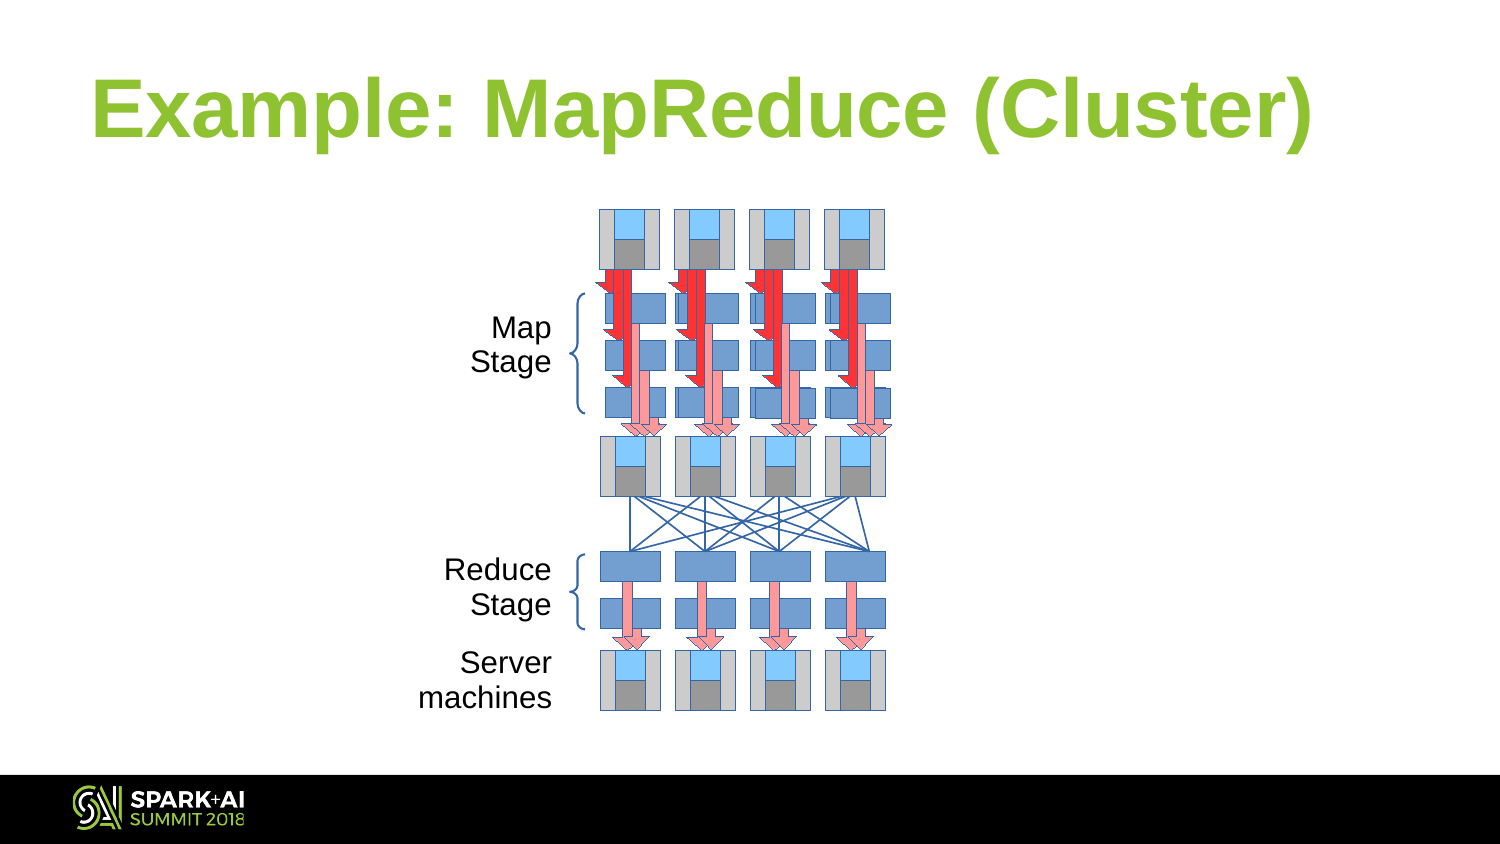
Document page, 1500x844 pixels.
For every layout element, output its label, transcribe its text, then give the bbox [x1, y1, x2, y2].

text_box [675, 551, 736, 711]
title Example: MapReduce (Cluster) [75, 33, 1426, 175]
text_box [595, 209, 667, 497]
text_box Server machines [390, 638, 568, 723]
text_box Reduce Stage [390, 545, 567, 638]
text_box Map Stage [435, 302, 567, 402]
text_box [745, 209, 817, 497]
text_box [668, 209, 740, 497]
text_box [750, 551, 811, 711]
text_box [600, 551, 661, 711]
text_box [825, 551, 886, 711]
text_box [821, 209, 892, 497]
